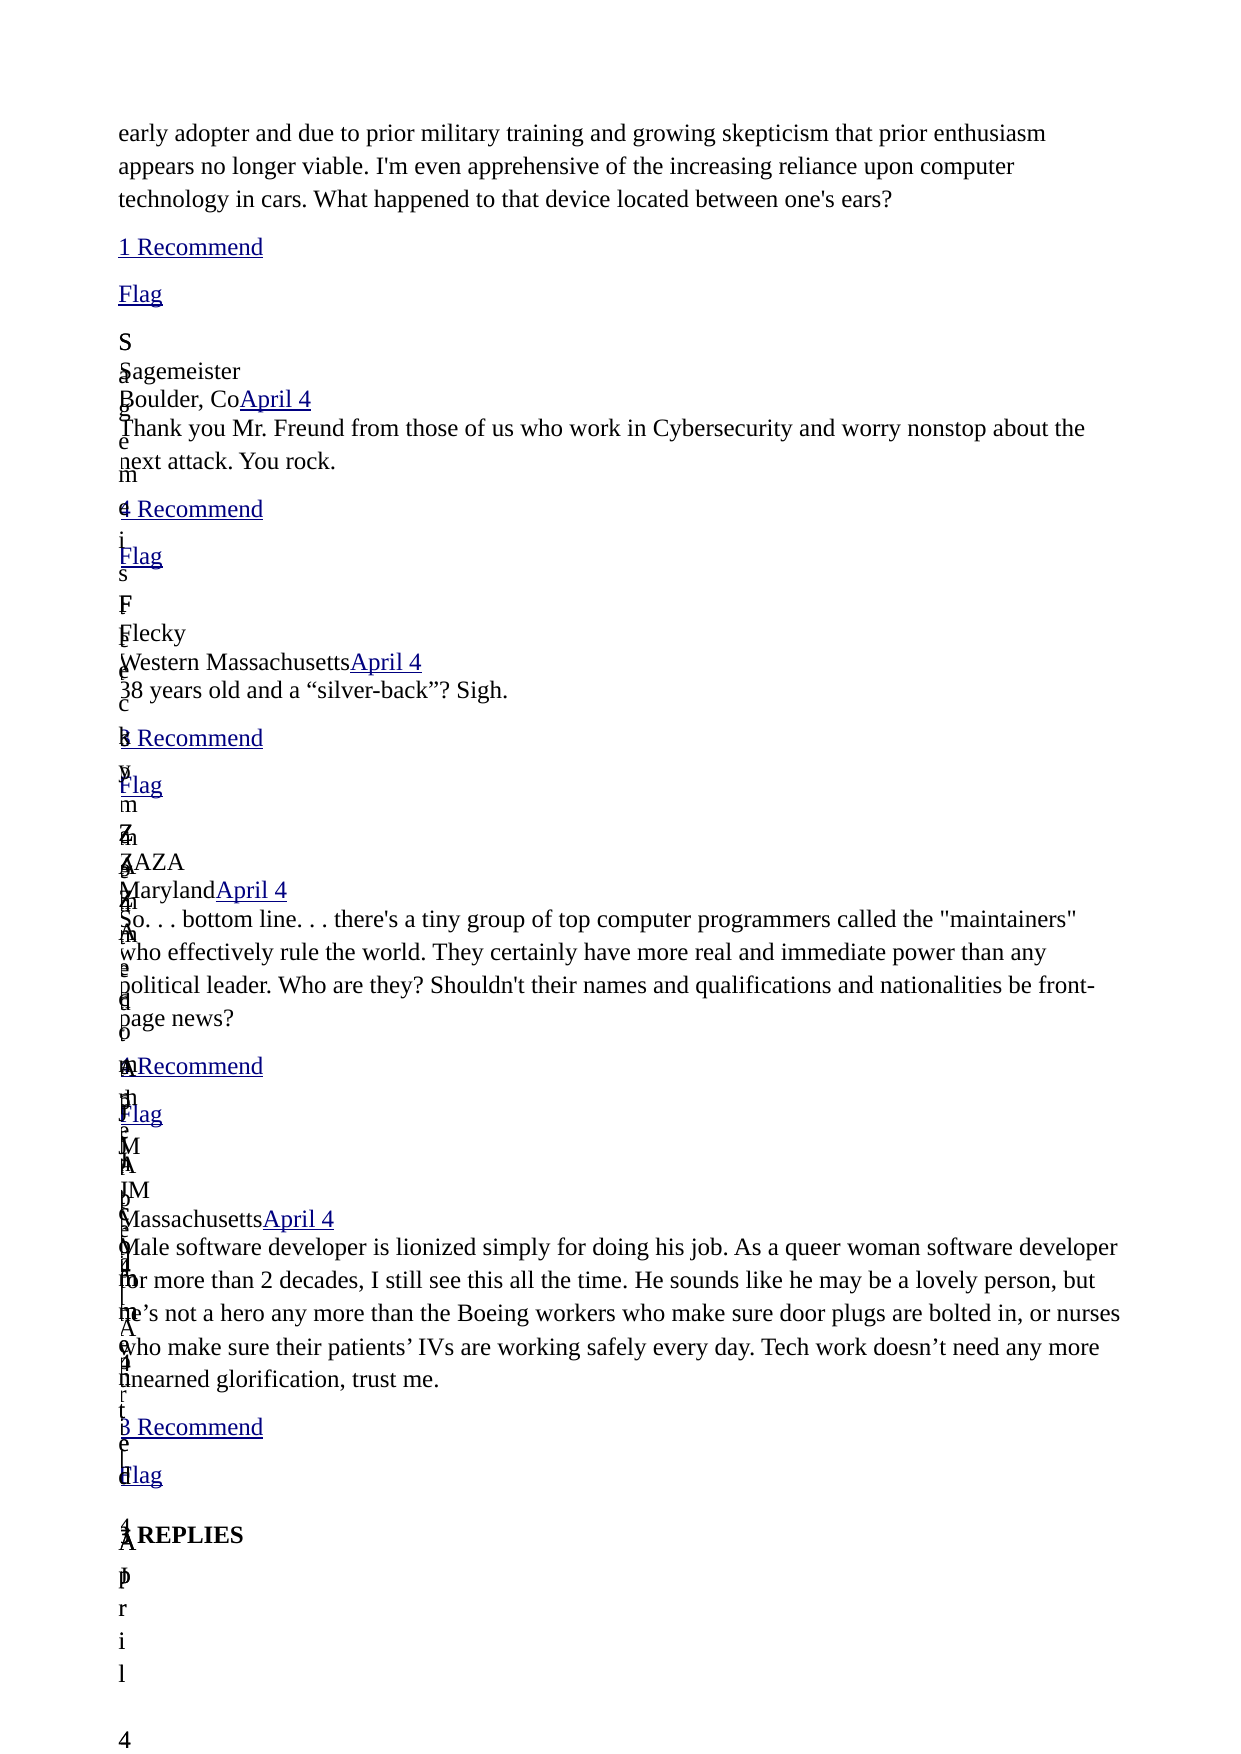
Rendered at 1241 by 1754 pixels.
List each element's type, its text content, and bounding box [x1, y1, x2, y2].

text early adopter and due to prior military training and growing skepticism that prior enthusiasm appears no longer viable. I'm even apprehensive of the increasing reliance upon computer technology in cars. What happened to that device located between one's ears? [118, 118, 1122, 213]
text Male software developer is lionized simply for doing his job. As a queer woman software developer for more than 2 decades, I still see this all the time. He sounds like he may be a lovely person, but he’s not a hero any more than the Boeing workers who make sure door plugs are bolted in, or nurses who make sure their patients’ IVs are working safely every day. Tech work doesn’t need any more unearned glorification, trust me. [121, 1232, 1122, 1393]
text 4 Recommend [121, 494, 1122, 523]
text 1 Recommend [118, 232, 1122, 261]
text Thank you Mr. Freund from those of us who work in Cybersecurity and worry nonstop about the next attack. You rock. [121, 413, 1122, 475]
text ZAZA [121, 847, 1122, 876]
text Flag [121, 1460, 1122, 1488]
text MarylandApril 4 [121, 876, 1122, 904]
text Boulder, CoApril 4 [121, 384, 1122, 413]
text Flag [118, 279, 1122, 308]
subtitle 3 REPLIES [128, 1520, 1122, 1549]
text Z [121, 818, 1122, 847]
text J [123, 1146, 1122, 1175]
text S [121, 327, 1122, 356]
text 3 Recommend [121, 723, 1122, 752]
text 38 years old and a “silver-back”? Sigh. [121, 675, 1122, 704]
text Sagemeister [121, 356, 1122, 384]
text Flecky [121, 618, 1122, 647]
text 3 Recommend [121, 1412, 1122, 1441]
text So. . . bottom line. . . there's a tiny group of top computer programmers called the "maintainers" who effectively rule the world. They certainly have more real and immediate power than any political leader. Who are they? Shouldn't their names and qualifications and nationalities be front-page news? [121, 904, 1122, 1032]
text 4 Recommend [121, 1051, 1122, 1080]
text Flag [121, 1099, 1122, 1127]
text Flag [121, 541, 1122, 570]
text Flag [121, 771, 1122, 799]
text JM [121, 1175, 1122, 1204]
text F [121, 589, 1122, 618]
text MassachusettsApril 4 [122, 1204, 1122, 1232]
text J [121, 1561, 1122, 1590]
text Western MassachusettsApril 4 [121, 647, 1122, 675]
